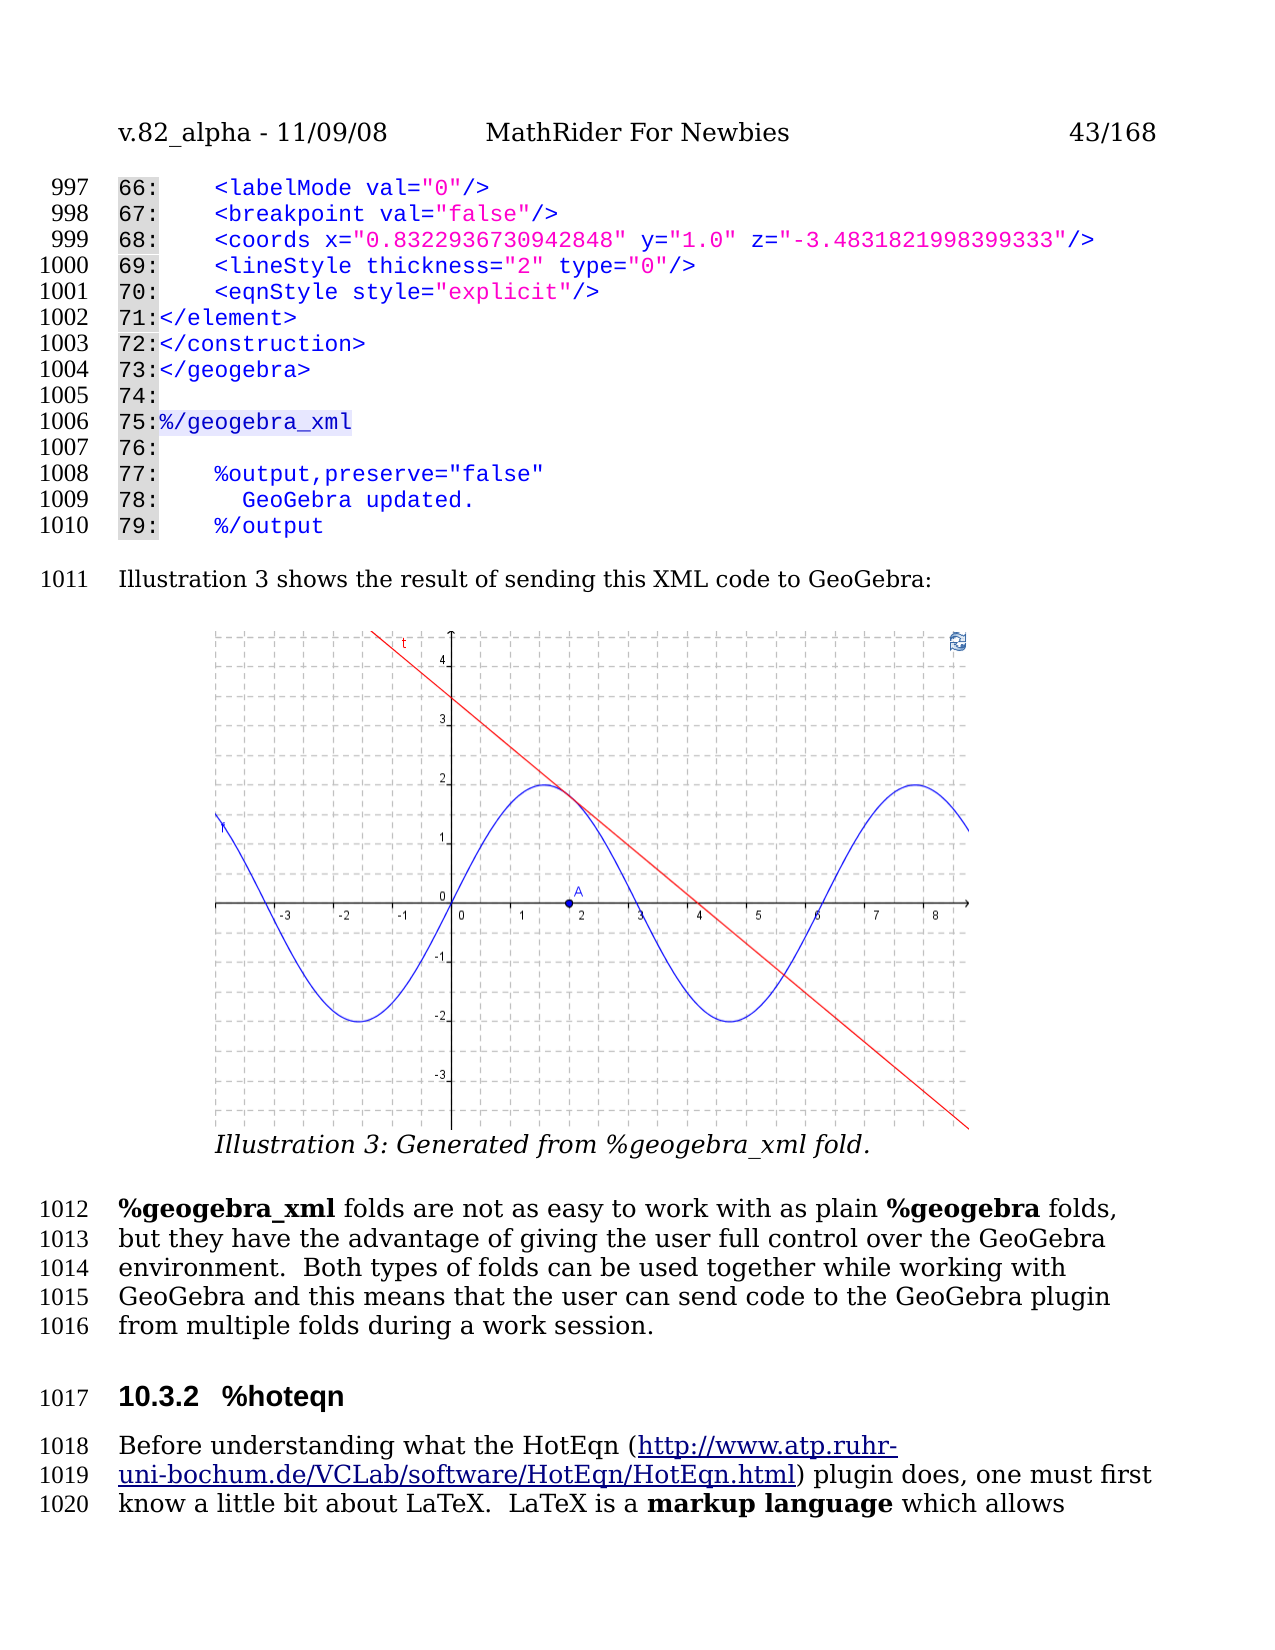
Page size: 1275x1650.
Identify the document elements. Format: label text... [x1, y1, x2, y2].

text 70: <eqnStyle style="explicit"/> [118, 281, 1157, 306]
text 71:</element> [118, 306, 1157, 332]
text 74: [118, 384, 1157, 410]
text Illustration 3: Generated from %geogebra_xml fold. [215, 1130, 969, 1159]
text 67: <breakpoint val="false"/> [118, 203, 1157, 229]
text Before understanding what the HotEqn (http://www.atp.ruhr-uni-bochum.de/VCLab/software/HotEqn/HotEqn.html) plugin does, one must first know a little bit about LaTeX. LaTeX is a markup language which allows [118, 1431, 1157, 1519]
text Illustration 3 shows the result of sending this XML code to GeoGebra: [118, 566, 1157, 592]
subtitle %hoteqn [118, 1379, 1157, 1413]
text 69: <lineStyle thickness="2" type="0"/> [118, 254, 1157, 281]
text 76: [118, 436, 1157, 462]
text 78: GeoGebra updated. [118, 488, 1157, 514]
text 73:</geogebra> [118, 358, 1157, 384]
text 68: <coords x="0.8322936730942848" y="1.0" z="-3.4831821998399333"/> [118, 229, 1157, 254]
text 75:%/geogebra_xml [118, 410, 1157, 436]
text %geogebra_xml folds are not as easy to work with as plain %geogebra folds, but they have the advantage of giving the user full control over the GeoGebra environment. Both types of folds can be used together while working with GeoGebra and this means that the user can send code to the GeoGebra plugin from multiple folds during a work session. [118, 1194, 1157, 1340]
text 66: <labelMode val="0"/> [118, 177, 1157, 203]
text 79: %/output [118, 514, 1157, 540]
text 77: %output,preserve="false" [118, 462, 1157, 488]
picture [215, 631, 969, 1130]
text 72:</construction> [118, 332, 1157, 358]
